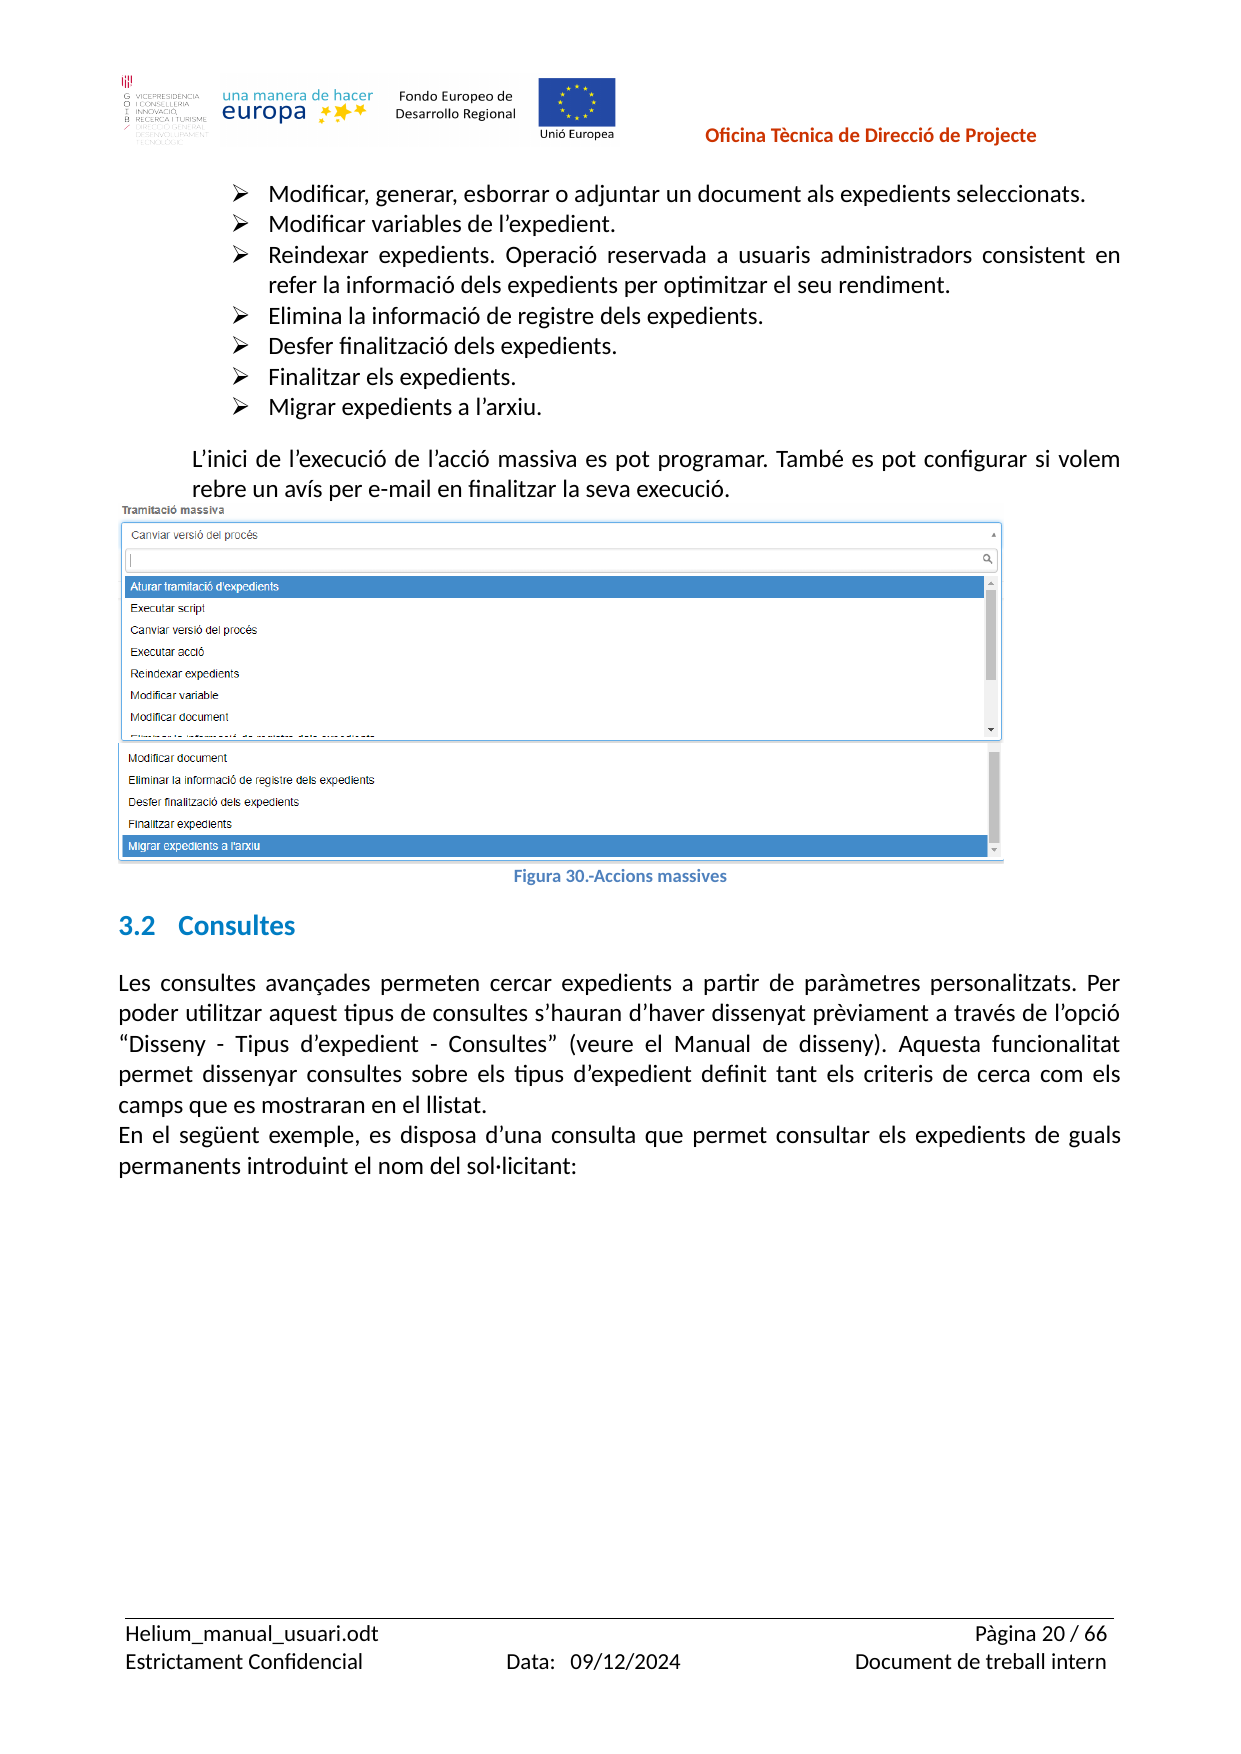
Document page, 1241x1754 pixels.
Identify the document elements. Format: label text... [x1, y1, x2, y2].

text L’inici de l’execució de l’acció massiva es pot programar. També es pot configurar si volem rebre un avís per e-mail en finalitzar la seva execució. [192, 443, 1122, 504]
picture [118, 503, 1004, 864]
list Elimina la informació de registre dels expedients. [231, 300, 1122, 330]
text Figura 30.-Accions massives [118, 864, 1122, 887]
list Migrar expedients a l’arxiu. [231, 391, 1122, 422]
text En el següent exemple, es disposa d’una consulta que permet consultar els expedients de guals permanents introduint el nom del sol·licitant: [118, 1119, 1122, 1180]
text Les consultes avançades permeten cercar expedients a partir de paràmetres personalitzats. Per poder utilitzar aquest tipus de consultes s’hauran d’haver dissenyat prèviament a través de l’opció “Disseny - Tipus d’expedient - Consultes” (veure el Manual de disseny). Aquesta funcionalitat permet dissenyar consultes sobre els tipus d’expedient definit tant els criteris de cerca com els camps que es mostraran en el llistat. [118, 967, 1122, 1119]
list Desfer finalització dels expedients. [231, 330, 1122, 361]
picture [219, 73, 621, 147]
list Finalitzar els expedients. [231, 361, 1122, 391]
list Reindexar expedients. Operació reservada a usuaris administradors consistent en refer la informació dels expedients per optimitzar el seu rendiment. [231, 239, 1122, 300]
subtitle Consultes [118, 907, 1122, 943]
picture [118, 73, 213, 147]
list Modificar, generar, esborrar o adjuntar un document als expedients seleccionats. [231, 178, 1122, 208]
list Modificar variables de l’expedient. [231, 208, 1122, 239]
